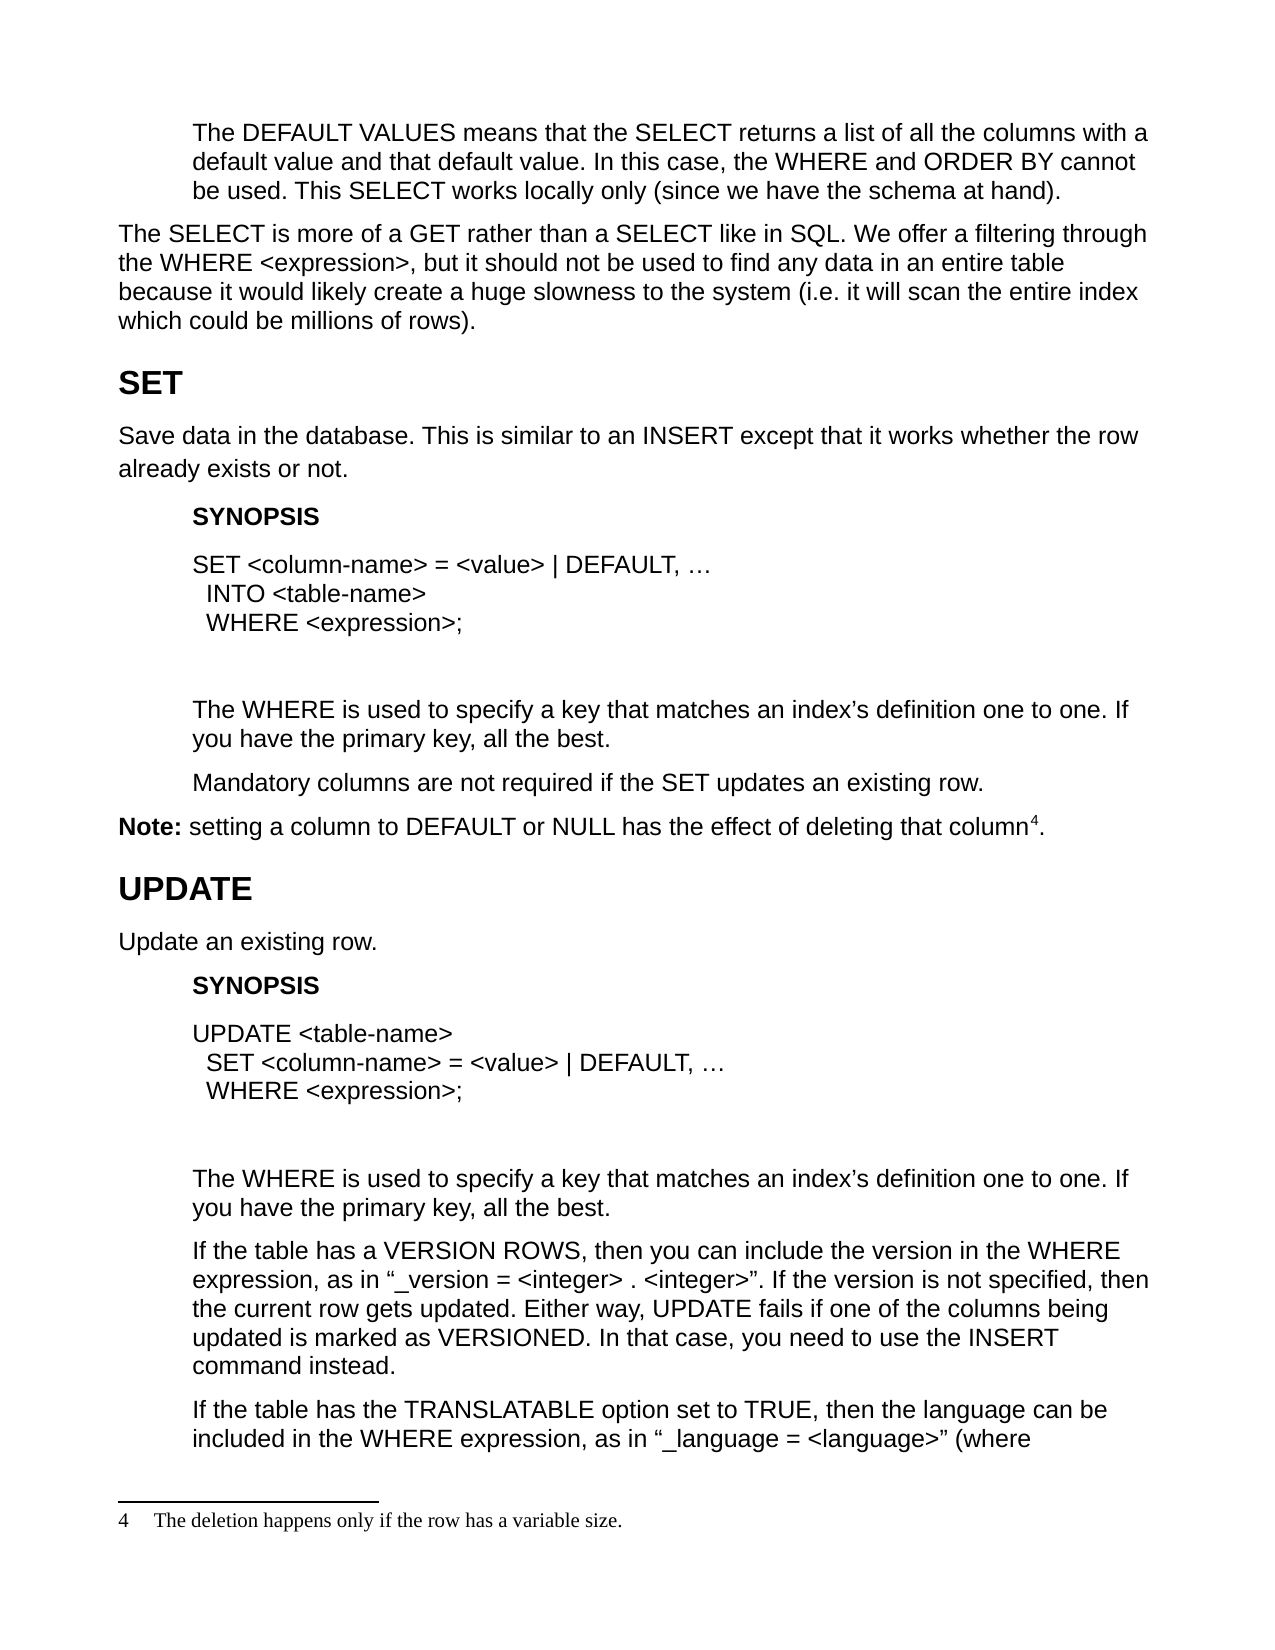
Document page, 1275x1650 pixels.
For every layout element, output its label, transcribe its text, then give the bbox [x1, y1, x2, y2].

text The WHERE is used to specify a key that matches an index’s definition one to one. If you have the primary key, all the best. [192, 695, 1157, 753]
subtitle SET [118, 363, 1157, 401]
text Note: setting a column to DEFAULT or NULL has the effect of deleting that column. [118, 811, 1157, 840]
text Update an existing row. [118, 927, 1157, 956]
text If the table has a VERSION ROWS, then you can include the version in the WHERE expression, as in “_version = <integer> . <integer>”. If the version is not specified, then the current row gets updated. Either way, UPDATE fails if one of the columns being updated is marked as VERSIONED. In that case, you need to use the INSERT command instead. [192, 1236, 1157, 1380]
text SYNOPSIS [192, 502, 1157, 531]
text The WHERE is used to specify a key that matches an index’s definition one to one. If you have the primary key, all the best. [192, 1164, 1157, 1221]
text SYNOPSIS [192, 971, 1157, 999]
text The SELECT is more of a GET rather than a SELECT like in SQL. We offer a filtering through the WHERE <expression>, but it should not be used to find any data in an entire table because it would likely create a huge slowness to the system (i.e. it will scan the entire index which could be millions of rows). [118, 219, 1157, 334]
text Mandatory columns are not required if the SET updates an existing row. [192, 768, 1157, 796]
text UPDATE <table-name> SET <column-name> = <value> | DEFAULT, … WHERE <expression>; [192, 1019, 1157, 1105]
subtitle UPDATE [118, 868, 1157, 907]
text The deletion happens only if the row has a variable size. [118, 1508, 1157, 1532]
text The DEFAULT VALUES means that the SELECT returns a list of all the columns with a default value and that default value. In this case, the WHERE and ORDER BY cannot be used. This SELECT works locally only (since we have the schema at hand). [192, 118, 1157, 204]
text Save data in the database. This is similar to an INSERT except that it works whether the row already exists or not. [118, 421, 1157, 483]
text If the table has the TRANSLATABLE option set to TRUE, then the language can be included in the WHERE expression, as in “_language = <language>” (where [192, 1395, 1157, 1452]
text SET <column-name> = <value> | DEFAULT, … INTO <table-name> WHERE <expression>; [192, 550, 1157, 636]
